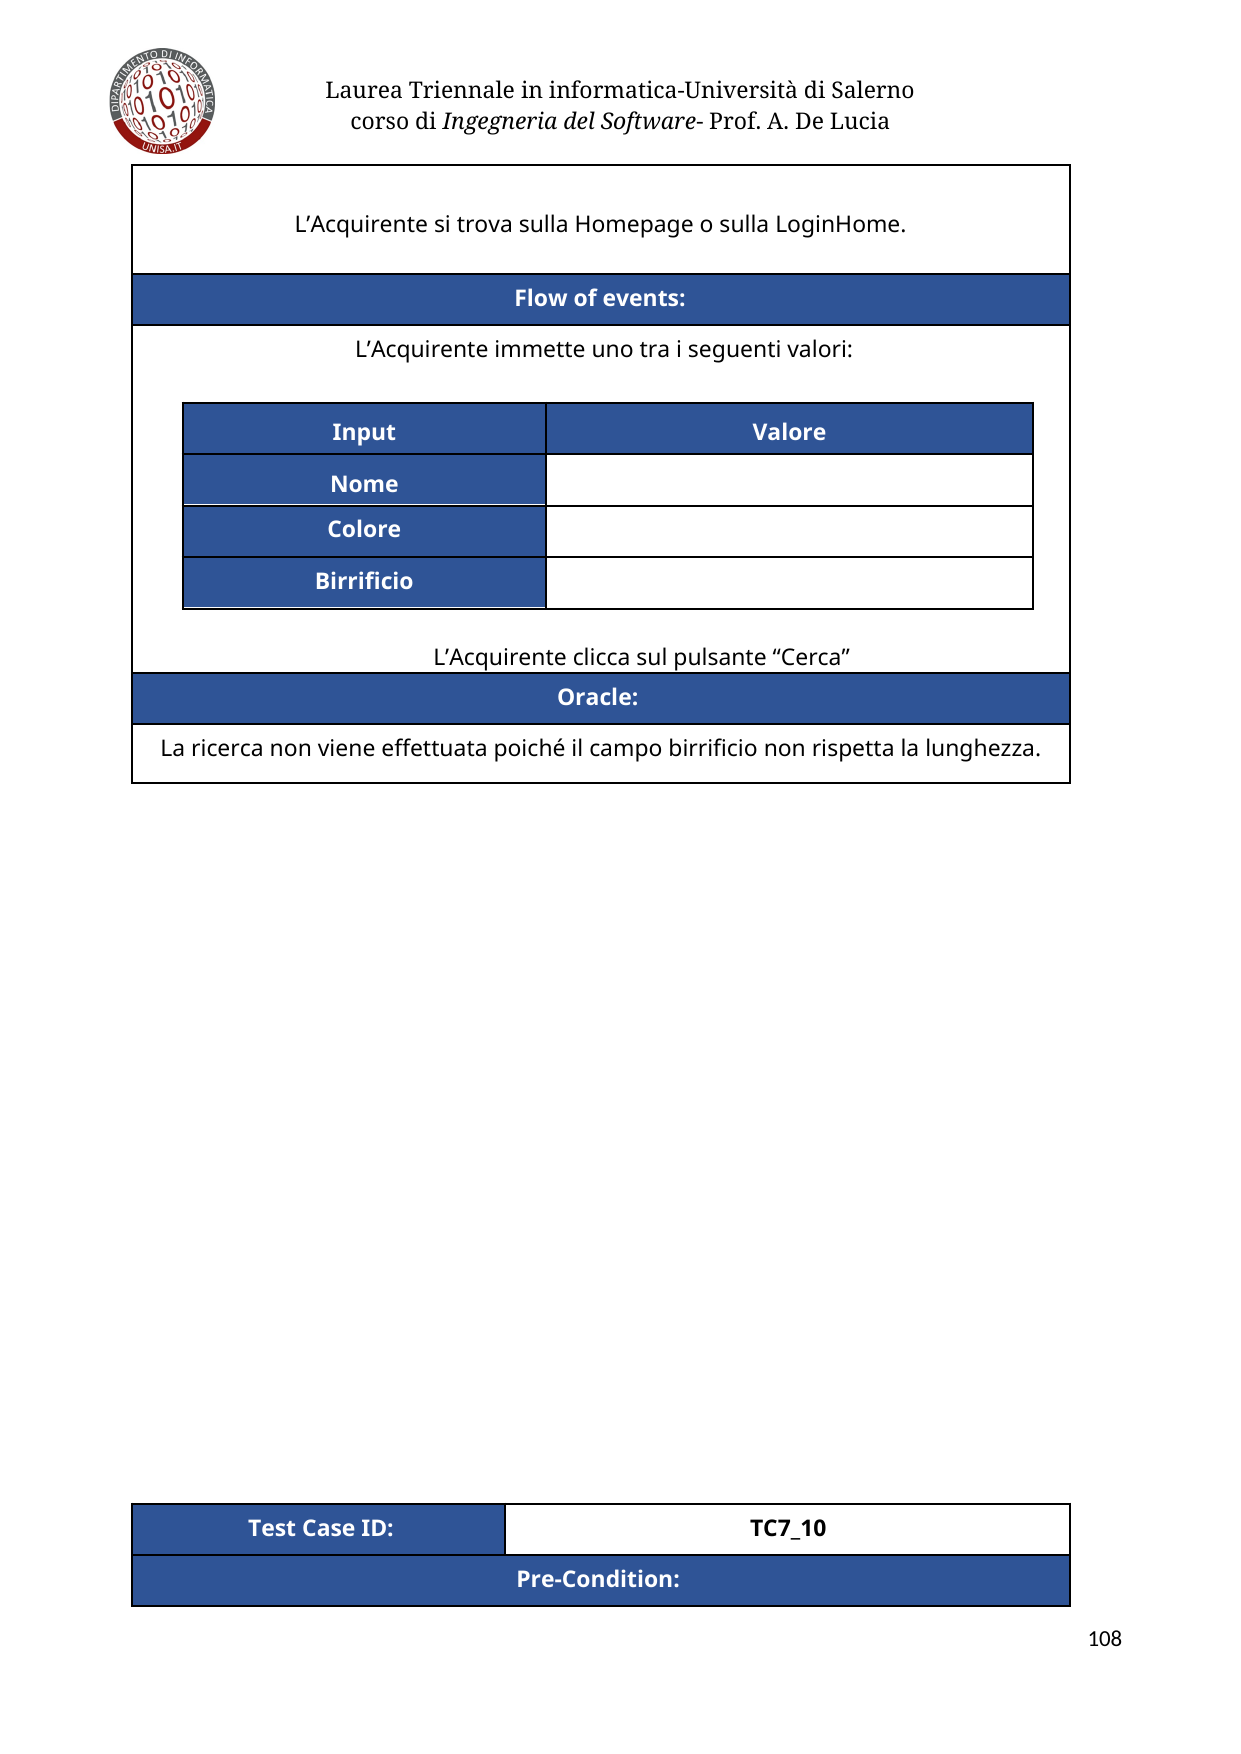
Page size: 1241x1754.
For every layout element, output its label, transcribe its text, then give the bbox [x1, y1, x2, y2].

table_cell [547, 558, 1032, 607]
table_cell [547, 507, 1032, 556]
table_cell Flow of events: [133, 275, 1069, 324]
table_cell L’Acquirente si trova sulla Homepage o sulla LoginHome. [133, 166, 1069, 273]
table_cell Nome [184, 455, 545, 504]
table_cell Oracle: [133, 674, 1069, 723]
table_header Test Case ID: [133, 1505, 504, 1554]
table_cell [547, 455, 1032, 504]
table_header Input [184, 404, 545, 453]
table_cell Pre-Condition: [133, 1556, 1069, 1605]
table_cell Birrificio [184, 558, 545, 607]
table_header TC7_10 [506, 1505, 1069, 1554]
table_cell La ricerca non viene effettuata poiché il campo birrificio non rispetta la lunghezza. [133, 725, 1069, 782]
table_header Valore [547, 404, 1032, 453]
table_cell L’Acquirente immette uno tra i seguenti valori: L’Acquirente clicca sul pulsante “Cerca” [133, 326, 1069, 672]
table_cell Colore [184, 507, 545, 556]
